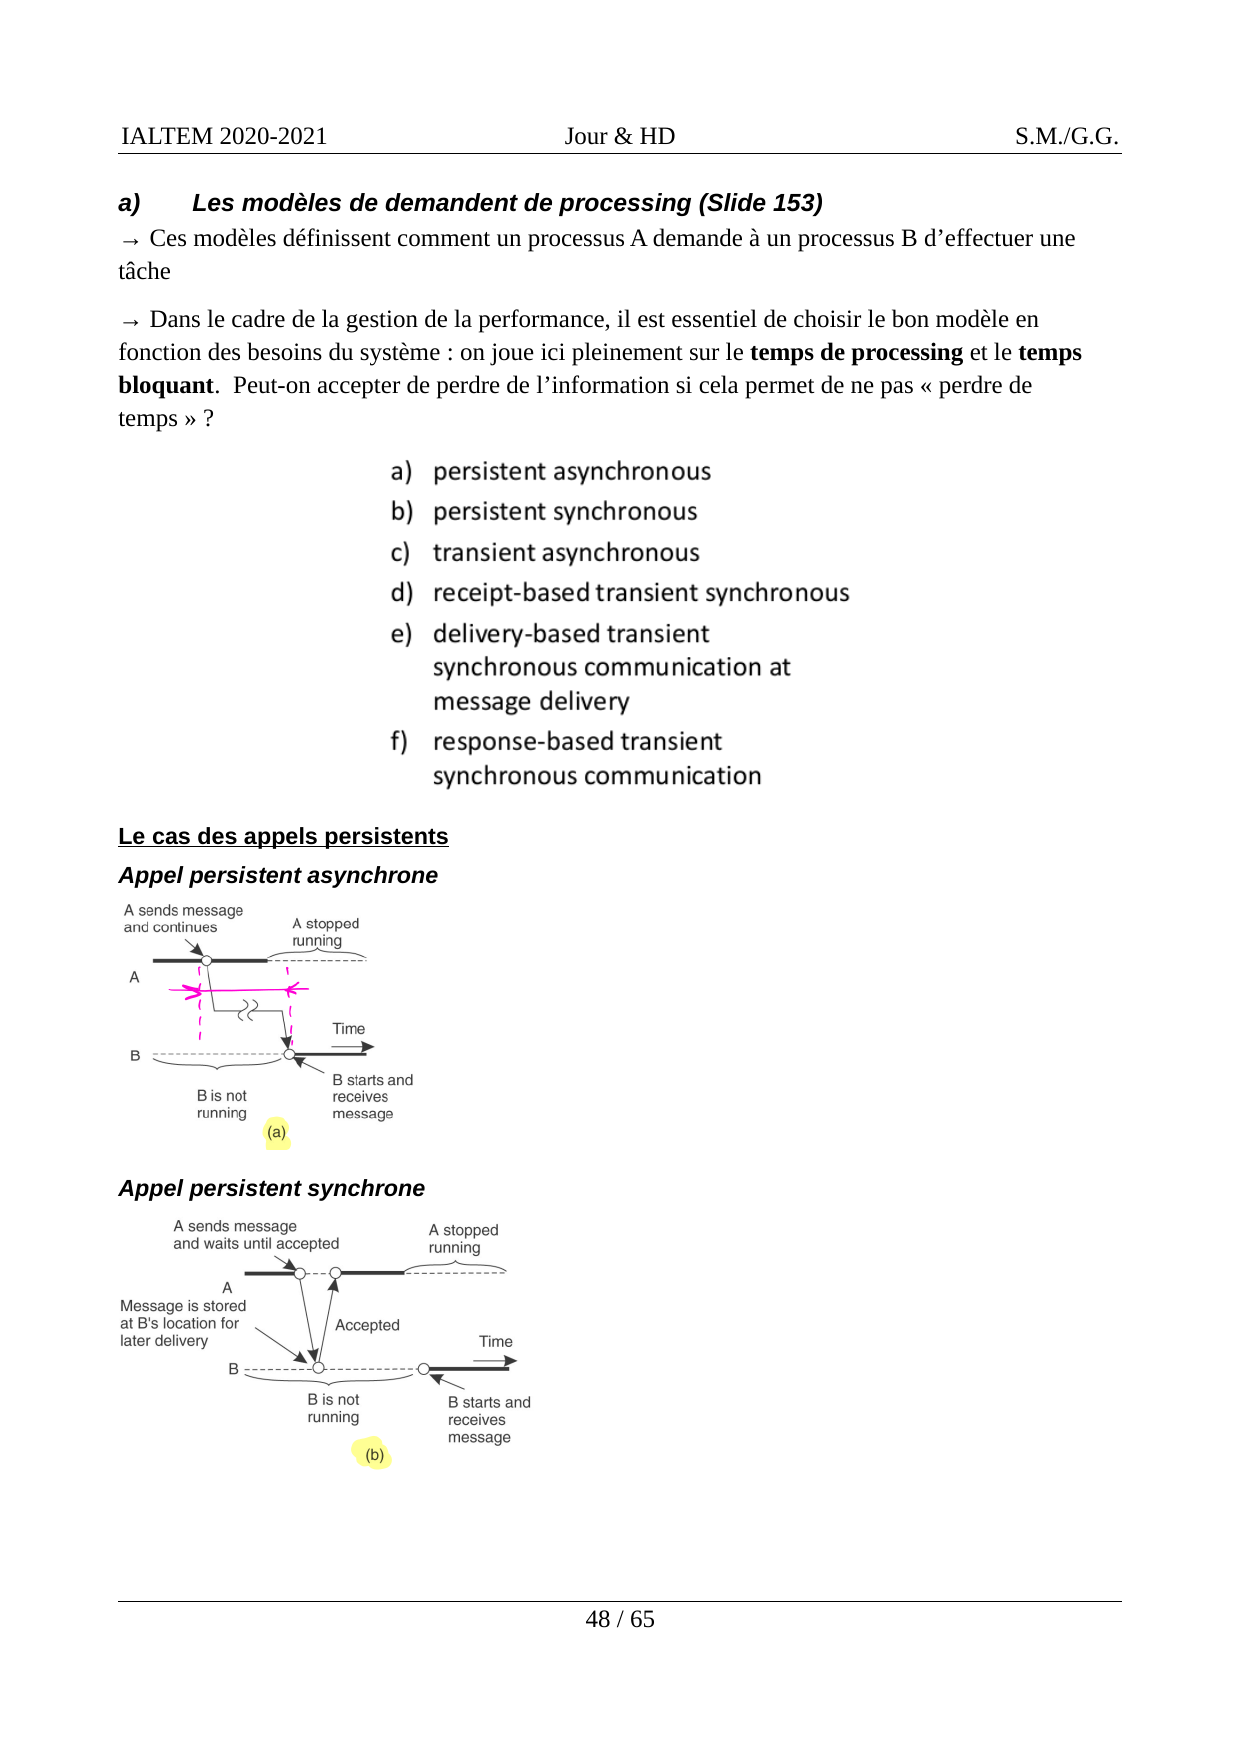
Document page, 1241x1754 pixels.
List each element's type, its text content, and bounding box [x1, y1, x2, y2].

text → Ces modèles définissent comment un processus A demande à un processus B d’effectuer une tâche [118, 223, 1122, 285]
picture [387, 450, 854, 798]
picture [118, 1207, 535, 1477]
subtitle Le cas des appels persistents [118, 822, 1122, 849]
text → Dans le cadre de la gestion de la performance, il est essentiel de choisir le bon modèle en fonction des besoins du système : on joue ici pleinement sur le temps de processing et le temps bloquant. Peut-on accepter de perdre de l’information si cela permet de ne pas « perdre de temps » ? [118, 304, 1122, 432]
subtitle Les modèles de demandent de processing (Slide 153) [118, 188, 1122, 217]
subtitle Appel persistent synchrone [118, 1174, 1122, 1201]
subtitle Appel persistent asynchrone [118, 862, 1122, 888]
picture [118, 894, 416, 1150]
